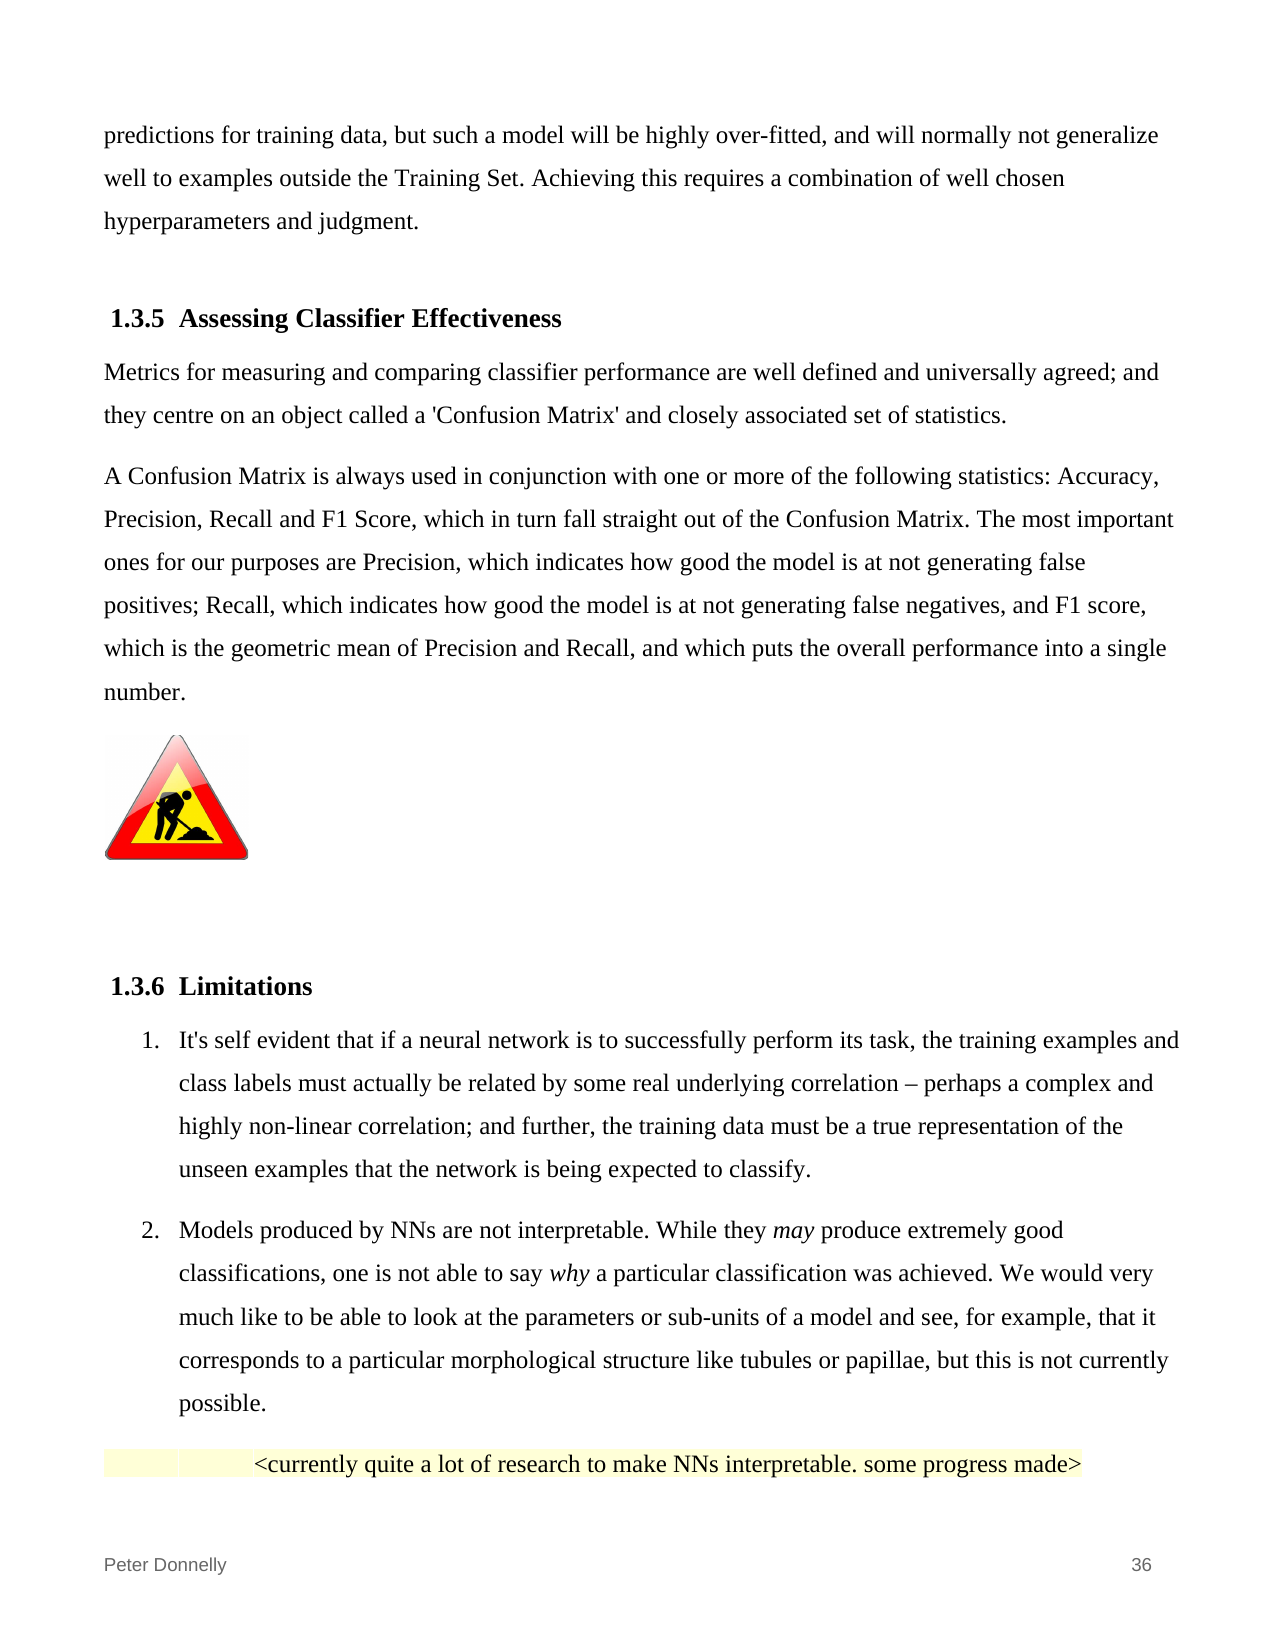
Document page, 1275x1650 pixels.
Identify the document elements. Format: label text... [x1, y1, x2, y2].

subtitle Assessing Classifier Effectiveness [103, 302, 1181, 333]
list It's self evident that if a neural network is to successfully perform its task, the training examples and class labels must actually be related by some real underlying correlation – perhaps a complex and highly non-linear correlation; and further, the training data must be a true representation of the unseen examples that the network is being expected to classify. [141, 1025, 1181, 1183]
subtitle Limitations [103, 970, 1181, 1002]
list Models produced by NNs are not interpretable. While they may produce extremely good classifications, one is not able to say why a particular classification was achieved. We would very much like to be able to look at the parameters or sub-units of a model and see, for example, that it corresponds to a particular morphological structure like tubules or papillae, but this is not currently possible. [141, 1215, 1181, 1417]
picture [105, 735, 249, 860]
text A Confusion Matrix is always used in conjunction with one or more of the following statistics: Accuracy, Precision, Recall and F1 Score, which in turn fall straight out of the Confusion Matrix. The most important ones for our purposes are Precision, which indicates how good the model is at not generating false positives; Recall, which indicates how good the model is at not generating false negatives, and F1 score, which is the geometric mean of Precision and Recall, and which puts the overall performance into a single number. [103, 461, 1181, 705]
text Metrics for measuring and comparing classifier performance are well defined and universally agreed; and they centre on an object called a 'Confusion Matrix' and closely associated set of statistics. [103, 357, 1181, 429]
text predictions for training data, but such a model will be highly over-fitted, and will normally not generalize well to examples outside the Training Set. Achieving this requires a combination of well chosen hyperparameters and judgment. [103, 120, 1181, 235]
text <currently quite a lot of research to make NNs interpretable. some progress made> [103, 1449, 1181, 1477]
